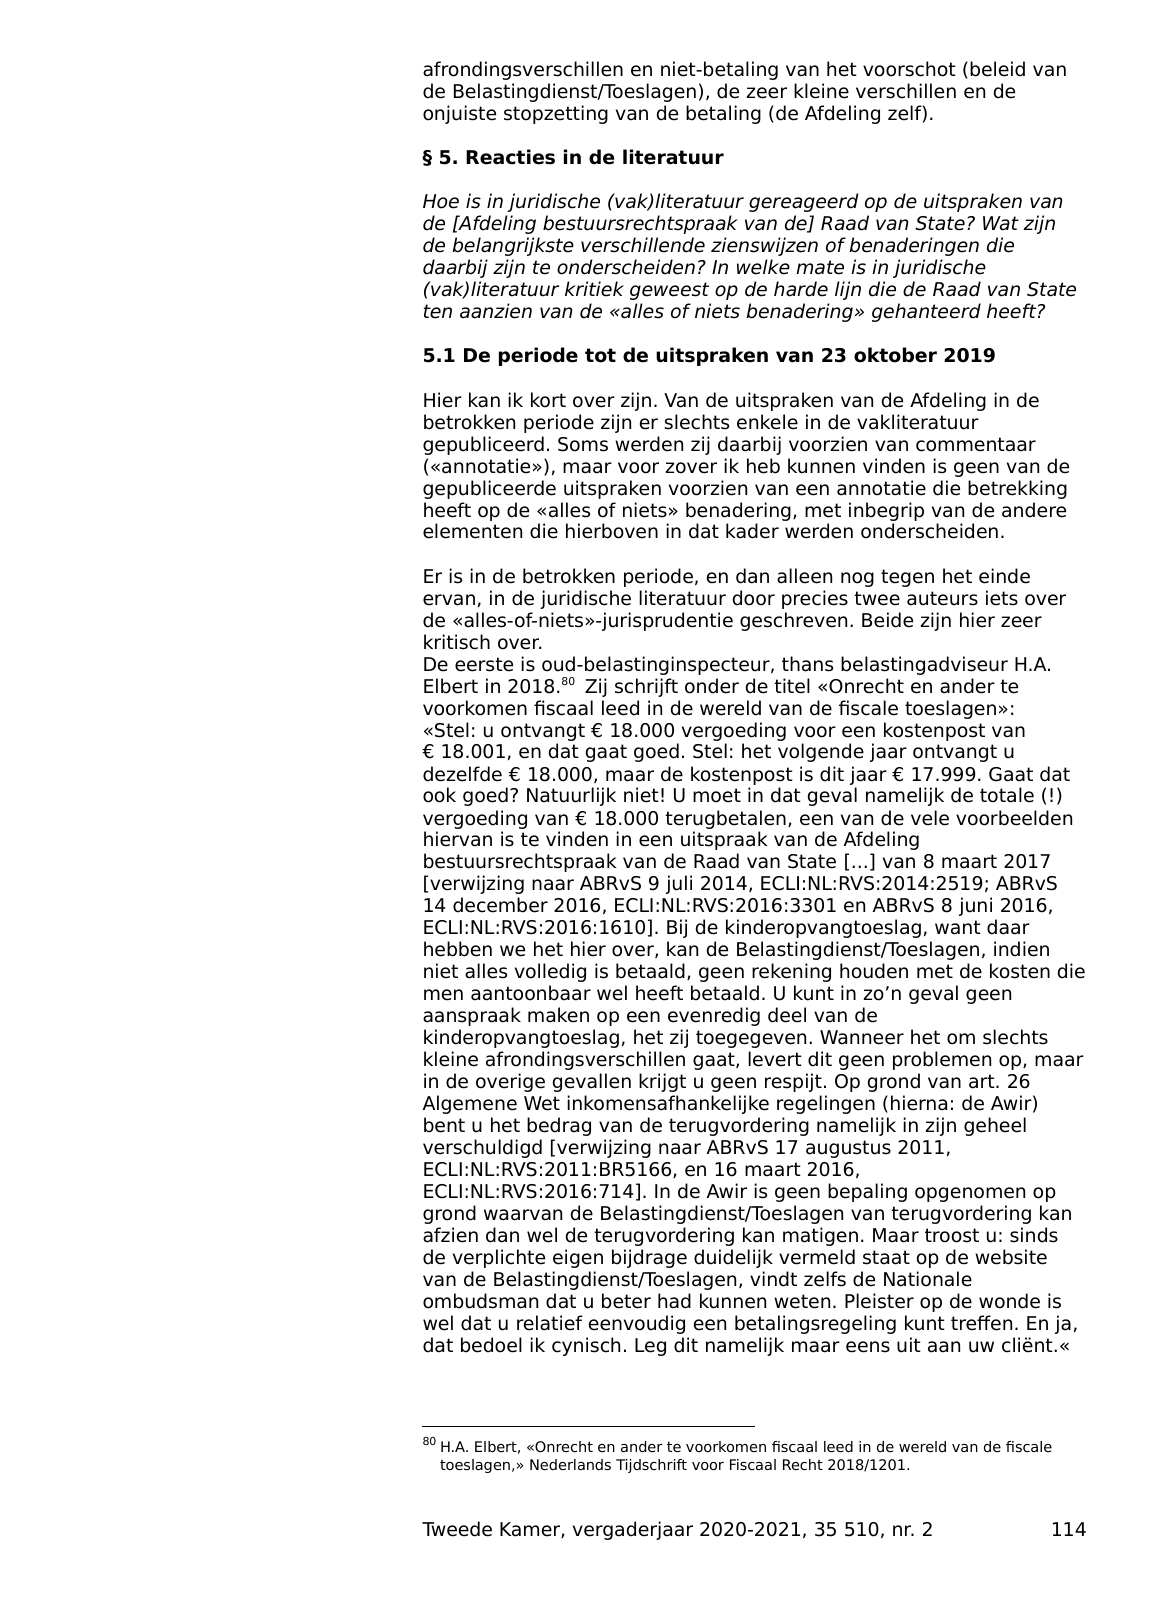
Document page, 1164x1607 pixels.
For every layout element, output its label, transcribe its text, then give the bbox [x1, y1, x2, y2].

text H.A. Elbert, «Onrecht en ander te voorkomen fiscaal leed in de wereld van de fiscale toeslagen,» Nederlands Tijdschrift voor Fiscaal Recht 2018/1201. [422, 1435, 1087, 1474]
subtitle § 5. Reacties in de literatuur [422, 147, 1087, 169]
text afrondingsverschillen en niet-betaling van het voorschot (beleid van de Belastingdienst/Toeslagen), de zeer kleine verschillen en de onjuiste stopzetting van de betaling (de Afdeling zelf). [422, 59, 1087, 125]
text Hoe is in juridische (vak)literatuur gereageerd op de uitspraken van de [Afdeling bestuursrechtspraak van de] Raad van State? Wat zijn de belangrijkste verschillende zienswijzen of benaderingen die daarbij zijn te onderscheiden? In welke mate is in juridische (vak)literatuur kritiek geweest op de harde lijn die de Raad van State ten aanzien van de «alles of niets benadering» gehanteerd heeft? [422, 191, 1087, 323]
subtitle 5.1 De periode tot de uitspraken van 23 oktober 2019 [422, 345, 1087, 367]
text «Stel: u ontvangt € 18.000 vergoeding voor een kostenpost van € 18.001, en dat gaat goed. Stel: het volgende jaar ontvangt u dezelfde € 18.000, maar de kostenpost is dit jaar € 17.999. Gaat dat ook goed? Natuurlijk niet! U moet in dat geval namelijk de totale (!) vergoeding van € 18.000 terugbetalen, een van de vele voorbeelden hiervan is te vinden in een uitspraak van de Afdeling bestuursrechtspraak van de Raad van State [...] van 8 maart 2017 [verwijzing naar ABRvS 9 juli 2014, ECLI:NL:RVS:2014:2519; ABRvS 14 december 2016, ECLI:NL:RVS:2016:3301 en ABRvS 8 juni 2016, ECLI:NL:RVS:2016:1610]. Bij de kinderopvangtoeslag, want daar hebben we het hier over, kan de Belastingdienst/Toeslagen, indien niet alles volledig is betaald, geen rekening houden met de kosten die men aantoonbaar wel heeft betaald. U kunt in zo’n geval geen aanspraak maken op een evenredig deel van de kinderopvangtoeslag, het zij toegegeven. Wanneer het om slechts kleine afrondingsverschillen gaat, levert dit geen problemen op, maar in de overige gevallen krijgt u geen respijt. Op grond van art. 26 Algemene Wet inkomensafhankelijke regelingen (hierna: de Awir) bent u het bedrag van de terugvordering namelijk in zijn geheel verschuldigd [verwijzing naar ABRvS 17 augustus 2011, ECLI:NL:RVS:2011:BR5166, en 16 maart 2016, ECLI:NL:RVS:2016:714]. In de Awir is geen bepaling opgenomen op grond waarvan de Belastingdienst/Toeslagen van terugvordering kan afzien dan wel de terugvordering kan matigen. Maar troost u: sinds de verplichte eigen bijdrage duidelijk vermeld staat op de website van de Belastingdienst/Toeslagen, vindt zelfs de Nationale ombudsman dat u beter had kunnen weten. Pleister op de wonde is wel dat u relatief eenvoudig een betalingsregeling kunt treffen. En ja, dat bedoel ik cynisch. Leg dit namelijk maar eens uit aan uw cliënt.« [422, 719, 1087, 1357]
text De eerste is oud-belastinginspecteur, thans belastingadviseur H.A. Elbert in 2018. Zij schrijft onder de titel «Onrecht en ander te voorkomen fiscaal leed in de wereld van de fiscale toeslagen»: [422, 653, 1087, 719]
text Er is in de betrokken periode, en dan alleen nog tegen het einde ervan, in de juridische literatuur door precies twee auteurs iets over de «alles-of-niets»-jurisprudentie geschreven. Beide zijn hier zeer kritisch over. [422, 566, 1087, 653]
text Hier kan ik kort over zijn. Van de uitspraken van de Afdeling in de betrokken periode zijn er slechts enkele in de vakliteratuur gepubliceerd. Soms werden zij daarbij voorzien van commentaar («annotatie»), maar voor zover ik heb kunnen vinden is geen van de gepubliceerde uitspraken voorzien van een annotatie die betrekking heeft op de «alles of niets» benadering, met inbegrip van de andere elementen die hierboven in dat kader werden onderscheiden. [422, 389, 1087, 543]
